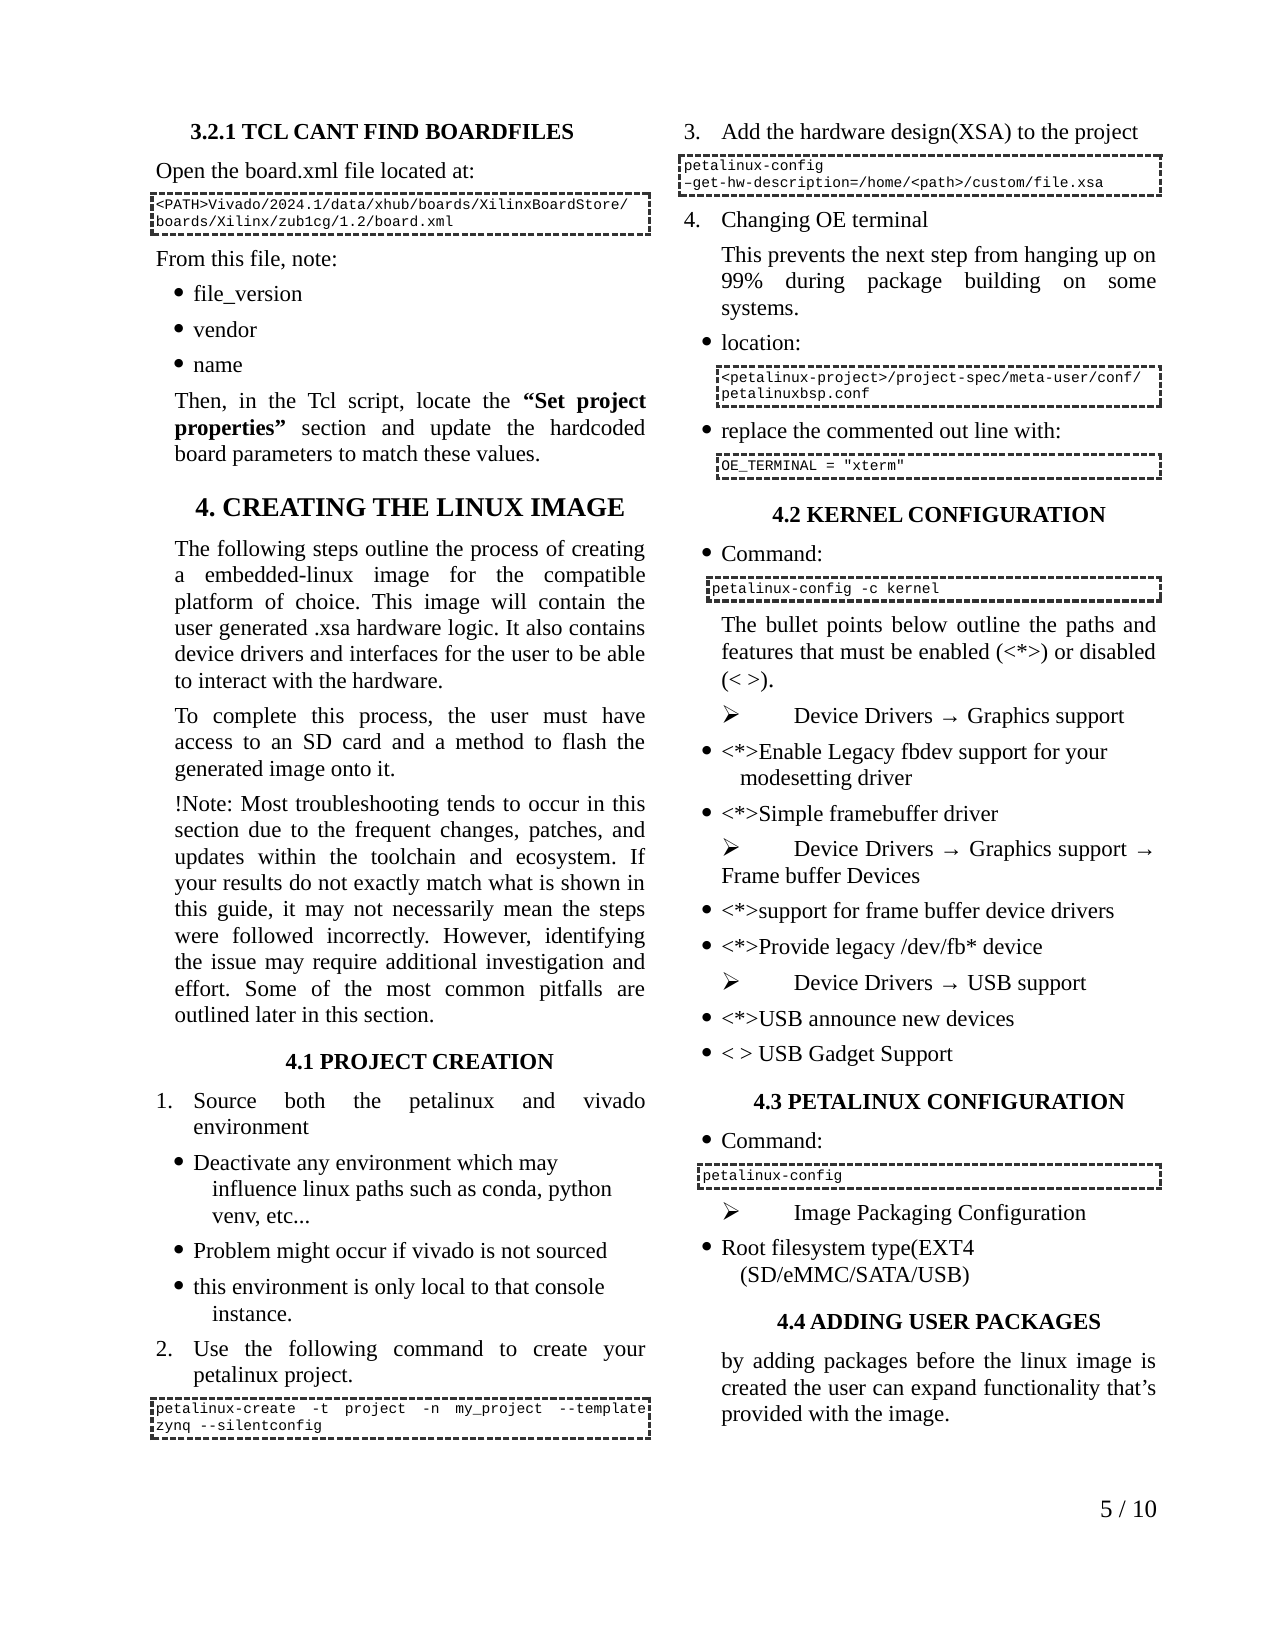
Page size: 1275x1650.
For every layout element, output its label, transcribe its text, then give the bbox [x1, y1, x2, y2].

list OE_TERMINAL = "xterm" [716, 453, 1162, 480]
list <*>Provide legacy /dev/fb* device [702, 933, 1157, 960]
list petalinux-config [697, 1163, 1162, 1190]
list <*>Simple framebuffer driver [702, 800, 1157, 827]
list Device Drivers → Graphics support [721, 702, 1157, 729]
list petalinux-config -c kernel [706, 576, 1162, 603]
text !Note: Most troubleshooting tends to occur in this section due to the frequent changes, patches, and updates within the toolchain and ecosystem. If your results do not exactly match what is shown in this guide, it may not necessarily mean the steps were followed incorrectly. However, identifying the issue may require additional investigation and effort. Some of the most common pitfalls are outlined later in this section. [174, 790, 646, 1027]
list vendor [174, 316, 646, 343]
list location: [702, 329, 1157, 356]
list name [174, 352, 646, 378]
subtitle 4.1 PROJECT CREATION [156, 1048, 646, 1074]
list Changing OE terminal [683, 206, 1157, 232]
list Source both the petalinux and vivado environment [156, 1087, 646, 1140]
list <petalinux-project>/project-spec/meta-user/conf/petalinuxbsp.conf [716, 365, 1162, 408]
list this environment is only local to that console instance. [174, 1273, 646, 1326]
text Open the board.xml file located at: [156, 157, 646, 183]
list <*>USB announce new devices [702, 1005, 1157, 1032]
list Command: [702, 540, 1157, 567]
list Device Drivers → USB support [721, 969, 1157, 996]
subtitle 4. CREATING THE LINUX IMAGE [174, 491, 646, 522]
subtitle 3.2.1 TCL CANT FIND BOARDFILES [118, 118, 646, 144]
text The following steps outline the process of creating a embedded-linux image for the compatible platform of choice. This image will contain the user generated .xsa hardware logic. It also contains device drivers and interfaces for the user to be able to interact with the hardware. [174, 535, 646, 693]
list <*>Enable Legacy fbdev support for your modesetting driver [702, 738, 1157, 791]
text To complete this process, the user must have access to an SD card and a method to flash the generated image onto it. [174, 702, 646, 781]
text petalinux-create -t project -n my_project --template zynq --silentconfig [150, 1397, 646, 1440]
list Use the following command to create your petalinux project. [156, 1335, 646, 1388]
subtitle 4.4 ADDING USER PACKAGES [683, 1308, 1157, 1335]
list < > USB Gadget Support [702, 1041, 1157, 1067]
list Add the hardware design(XSA) to the project [683, 118, 1157, 144]
subtitle 4.3 PETALINUX CONFIGURATION [683, 1088, 1157, 1114]
list replace the commented out line with: [702, 417, 1157, 444]
text This prevents the next step from hanging up on 99% during package building on some systems. [721, 241, 1157, 320]
text Then, in the Tcl script, locate the “Set project properties” section and update the hardcoded board parameters to match these values. [174, 387, 646, 466]
subtitle 4.2 KERNEL CONFIGURATION [683, 501, 1157, 527]
list Command: [702, 1127, 1157, 1154]
list <*>support for frame buffer device drivers [702, 898, 1157, 924]
list Device Drivers → Graphics support → Frame buffer Devices [721, 836, 1157, 889]
list Image Packaging Configuration [721, 1199, 1157, 1225]
text by adding packages before the linux image is created the user can expand functionality that’s provided with the image. [721, 1347, 1157, 1426]
list Deactivate any environment which may influence linux paths such as conda, python venv, etc... [174, 1149, 646, 1228]
text <PATH>Vivado/2024.1/data/xhub/boards/XilinxBoardStore/boards/Xilinx/zub1cg/1.2/board.xml [150, 192, 646, 236]
list Root filesystem type(EXT4 (SD/eMMC/SATA/USB) [702, 1234, 1157, 1287]
text petalinux-config –get-hw-description=/home/<path>/custom/file.xsa [678, 153, 1162, 197]
text From this file, note: [156, 245, 646, 271]
text The bullet points below outline the paths and features that must be enabled (<*>) or disabled (< >). [721, 612, 1157, 693]
list file_version [174, 280, 646, 307]
list Problem might occur if vivado is not sourced [174, 1237, 646, 1264]
